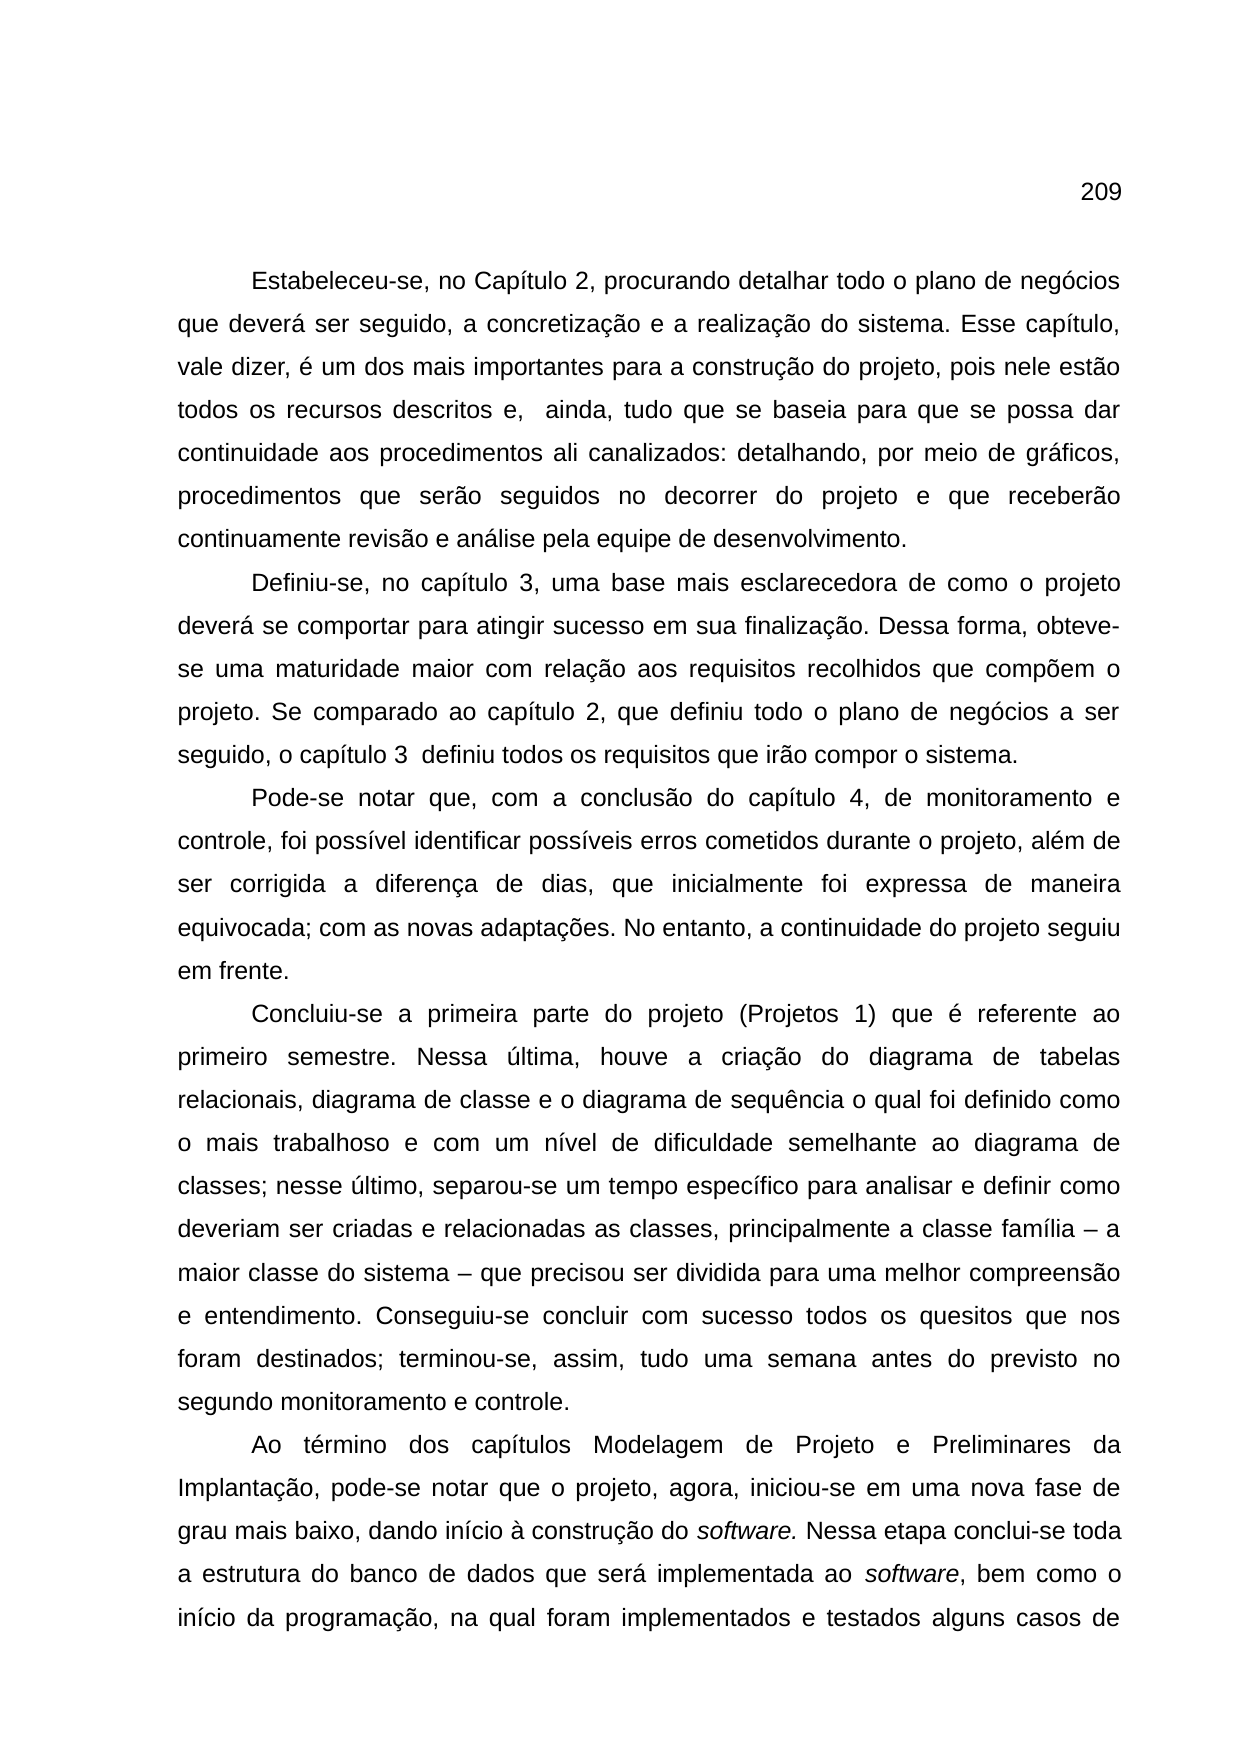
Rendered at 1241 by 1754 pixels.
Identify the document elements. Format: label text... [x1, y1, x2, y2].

text Ao término dos capítulos Modelagem de Projeto e Preliminares da Implantação, pode-se notar que o projeto, agora, iniciou-se em uma nova fase de grau mais baixo, dando início à construção do software. Nessa etapa conclui-se toda a estrutura do banco de dados que será implementada ao software, bem como o início da programação, na qual foram implementados e testados alguns casos de [177, 1430, 1122, 1631]
text Estabeleceu-se, no Capítulo 2, procurando detalhar todo o plano de negócios que deverá ser seguido, a concretização e a realização do sistema. Esse capítulo, vale dizer, é um dos mais importantes para a construção do projeto, pois nele estão todos os recursos descritos e, ainda, tudo que se baseia para que se possa dar continuidade aos procedimentos ali canalizados: detalhando, por meio de gráficos, procedimentos que serão seguidos no decorrer do projeto e que receberão continuamente revisão e análise pela equipe de desenvolvimento. [177, 266, 1122, 553]
text Concluiu-se a primeira parte do projeto (Projetos 1) que é referente ao primeiro semestre. Nessa última, houve a criação do diagrama de tabelas relacionais, diagrama de classe e o diagrama de sequência o qual foi definido como o mais trabalhoso e com um nível de dificuldade semelhante ao diagrama de classes; nesse último, separou-se um tempo específico para analisar e definir como deveriam ser criadas e relacionadas as classes, principalmente a classe família – a maior classe do sistema – que precisou ser dividida para uma melhor compreensão e entendimento. Conseguiu-se concluir com sucesso todos os quesitos que nos foram destinados; terminou-se, assim, tudo uma semana antes do previsto no segundo monitoramento e controle. [177, 999, 1122, 1416]
text Pode-se notar que, com a conclusão do capítulo 4, de monitoramento e controle, foi possível identificar possíveis erros cometidos durante o projeto, além de ser corrigida a diferença de dias, que inicialmente foi expressa de maneira equivocada; com as novas adaptações. No entanto, a continuidade do projeto seguiu em frente. [177, 783, 1122, 984]
text Definiu-se, no capítulo 3, uma base mais esclarecedora de como o projeto deverá se comportar para atingir sucesso em sua finalização. Dessa forma, obteve-se uma maturidade maior com relação aos requisitos recolhidos que compõem o projeto. Se comparado ao capítulo 2, que definiu todo o plano de negócios a ser seguido, o capítulo 3 definiu todos os requisitos que irão compor o sistema. [177, 568, 1122, 769]
